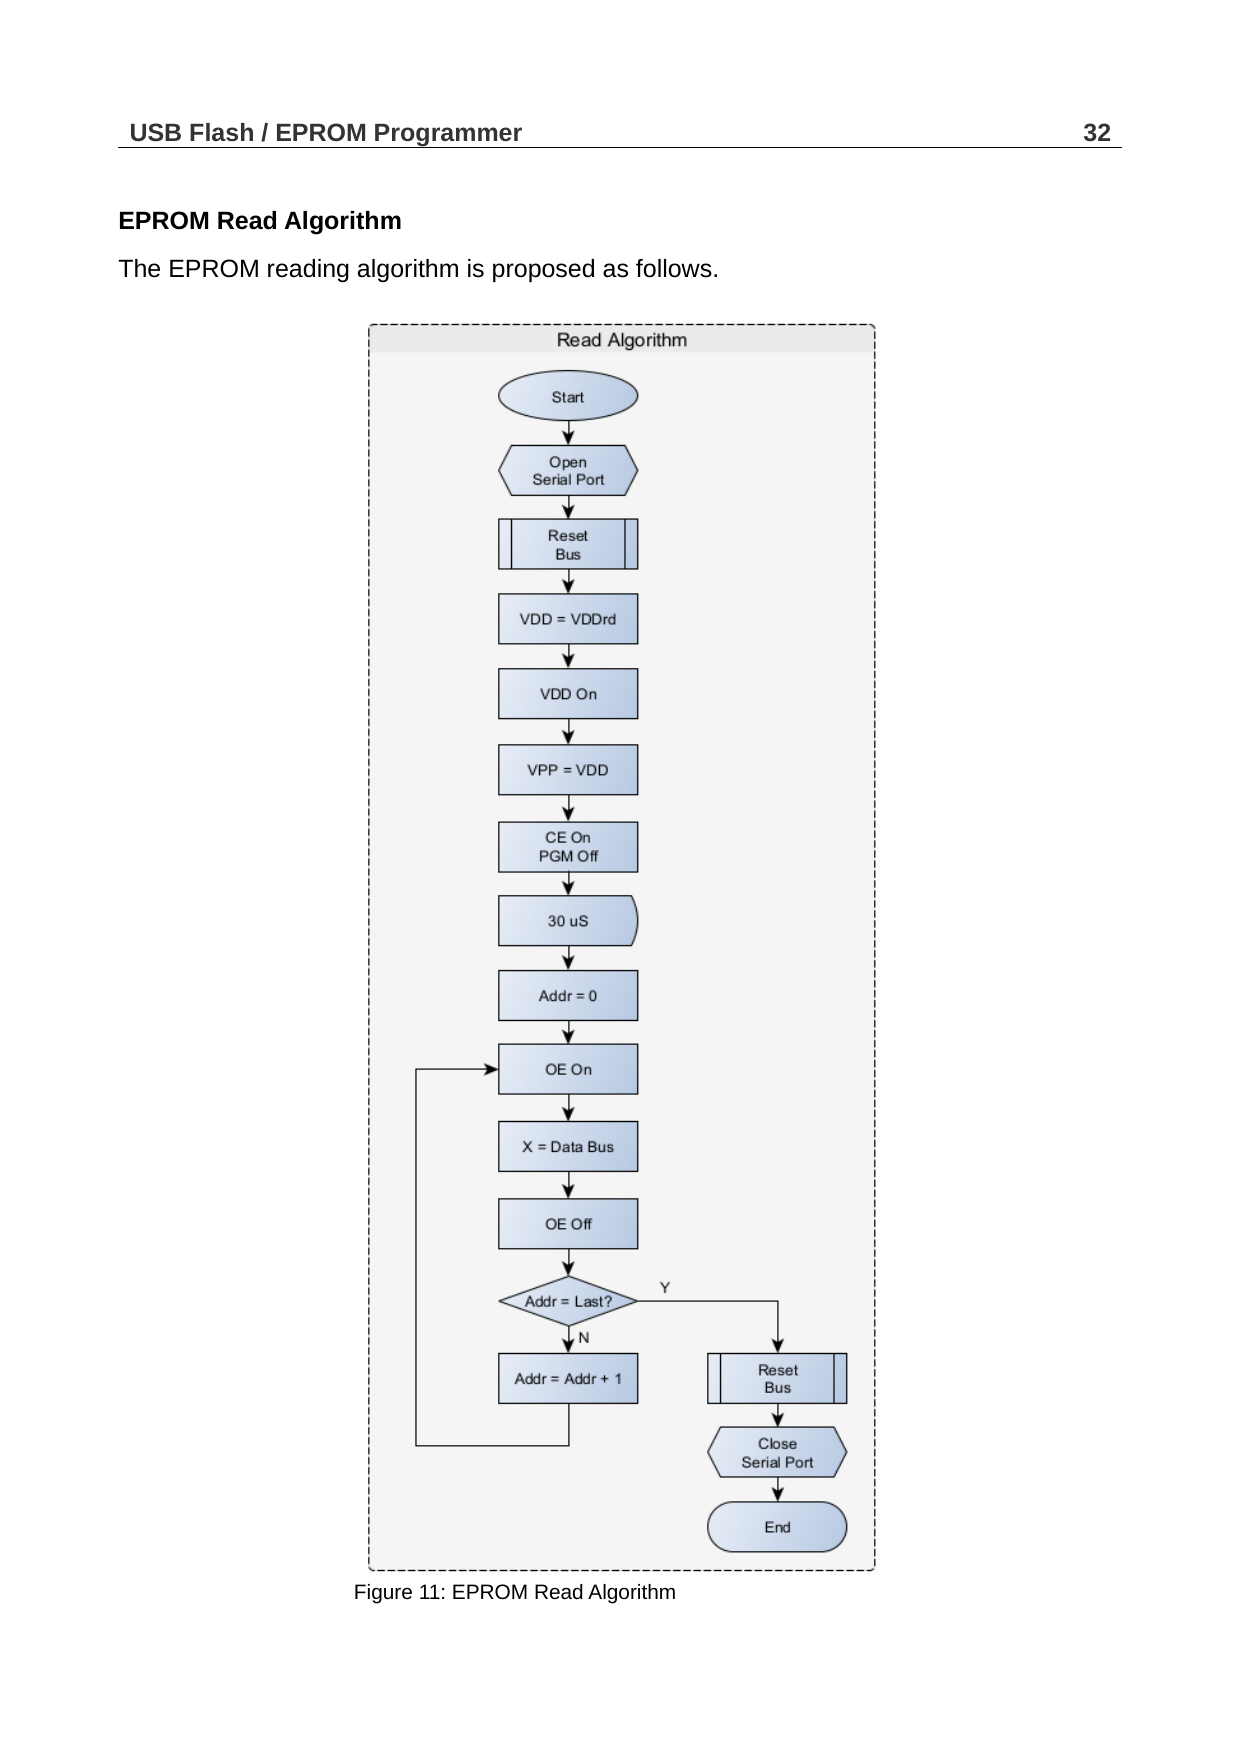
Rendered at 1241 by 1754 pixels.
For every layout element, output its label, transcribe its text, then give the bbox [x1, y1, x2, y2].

picture [353, 314, 887, 1580]
text EPROM Read Algorithm [118, 206, 1122, 235]
text The EPROM reading algorithm is proposed as follows. [118, 254, 1122, 283]
text Figure 11: EPROM Read Algorithm [354, 1580, 886, 1604]
